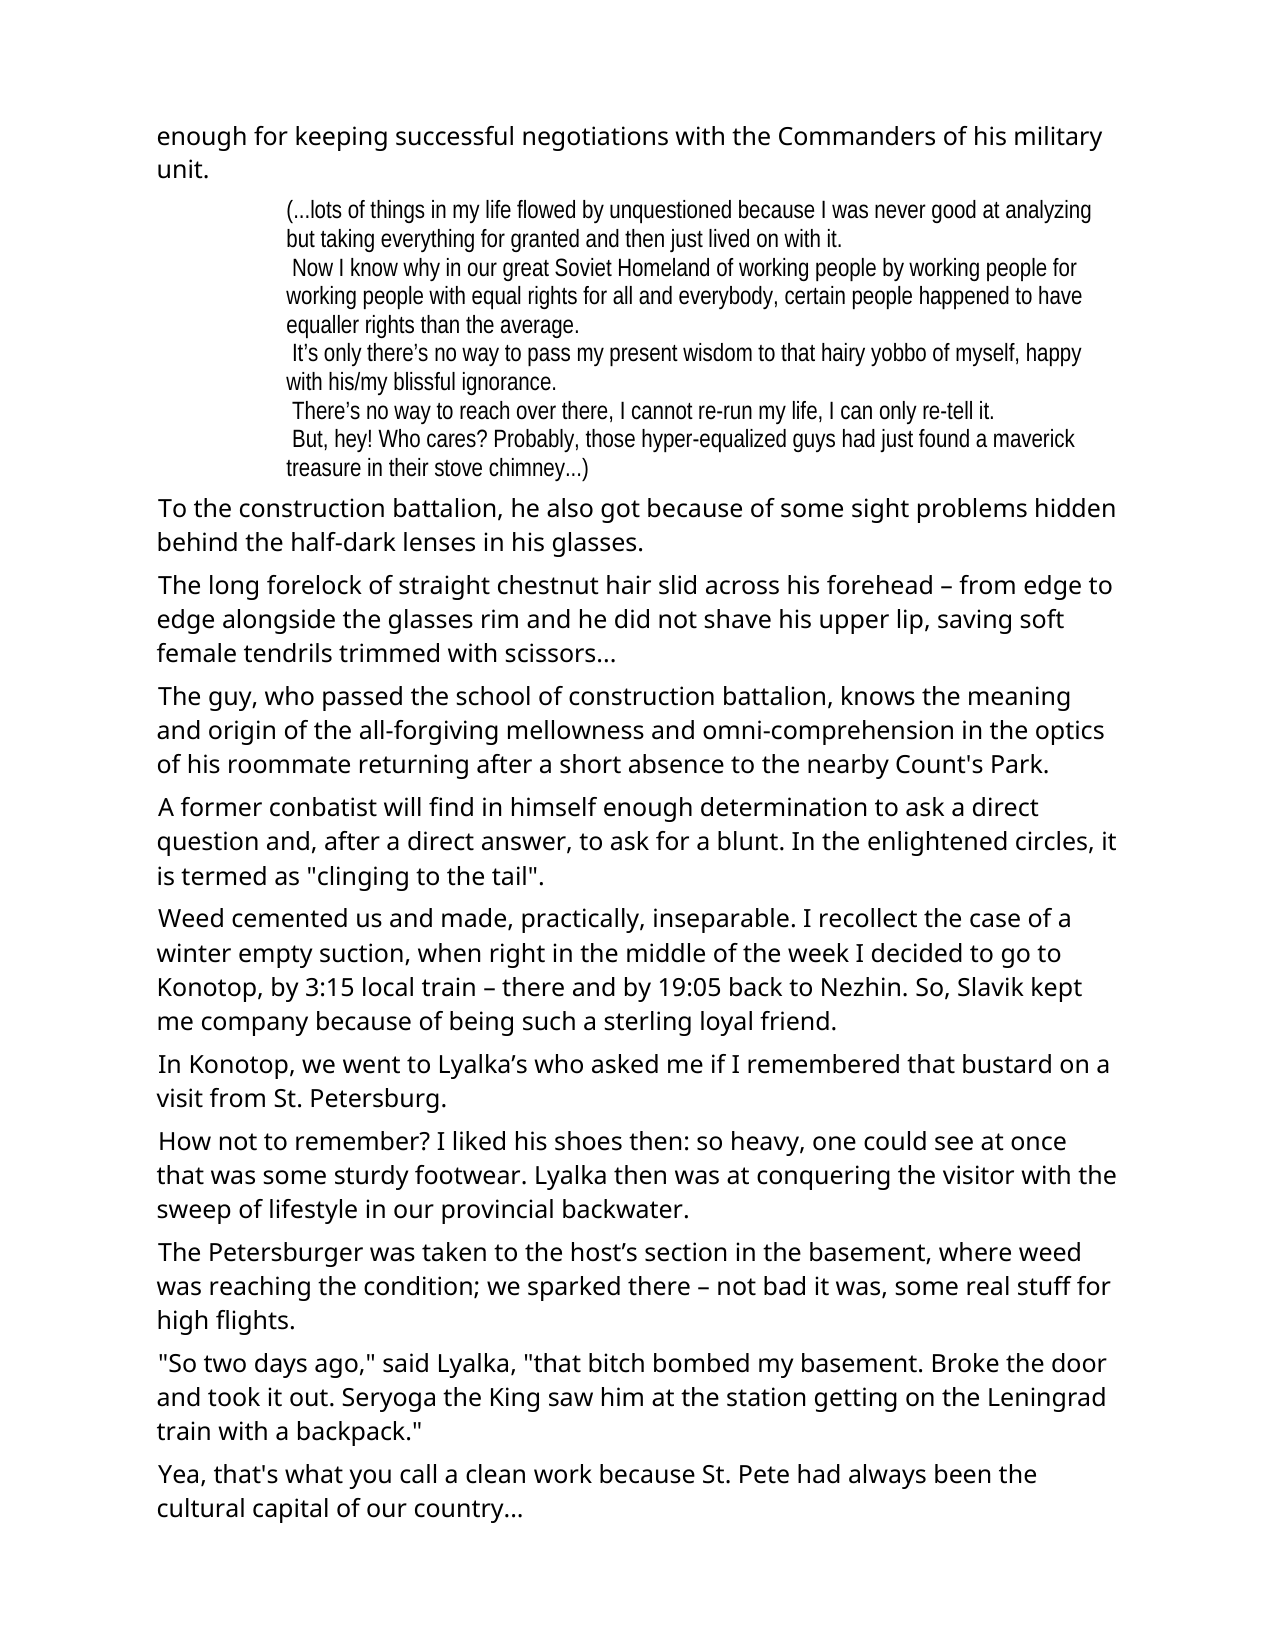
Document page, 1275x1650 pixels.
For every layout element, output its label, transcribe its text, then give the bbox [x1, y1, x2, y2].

text In Konotop, we went to Lyalka’s who asked me if I remembered that bustard on a visit from St. Petersburg. [156, 1046, 1118, 1114]
text The guy, who passed the school of construction battalion, knows the meaning and origin of the all-forgiving mellowness and omni-comprehension in the optics of his roommate returning after a short absence to the nearby Count's Park. [156, 679, 1118, 781]
list Now I know why in our great Soviet Homeland of working people by working people for working people with equal rights for all and everybody, certain people happened to have equaller rights than the average. [286, 252, 1118, 338]
text Yea, that's what you call a clean work because St. Pete had always been the cultural capital of our country... [156, 1457, 1118, 1525]
text How not to remember? I liked his shoes then: so heavy, one could see at once that was some sturdy footwear. Lyalka then was at conquering the visitor with the sweep of lifestyle in our provincial backwater. [156, 1123, 1118, 1226]
text A former conbatist will find in himself enough determination to ask a direct question and, after a direct answer, to ask for a blunt. In the enlightened circles, it is termed as "clinging to the tail". [156, 790, 1118, 892]
text To the construction battalion, he also got because of some sight problems hidden behind the half-dark lenses in his glasses. [156, 491, 1118, 559]
text Weed cemented us and made, practically, inseparable. I recollect the case of a winter empty suction, when right in the middle of the week I decided to go to Konotop, by 3:15 local train – there and by 19:05 back to Nezhin. So, Slavik kept me company because of being such a sterling loyal friend. [156, 901, 1118, 1037]
text The long forelock of straight chestnut hair slid across his forehead – from edge to edge alongside the glasses rim and he did not shave his upper lip, saving soft female tendrils trimmed with scissors... [156, 568, 1118, 670]
list But, hey! Who cares? Probably, those hyper-equalized guys had just found a maverick treasure in their stove chimney...) [286, 424, 1118, 482]
list There’s no way to reach over there, I cannot re-run my life, I can only re-tell it. [286, 396, 1118, 424]
list (...lots of things in my life flowed by unquestioned because I was never good at analyzing but taking everything for granted and then just lived on with it. [286, 195, 1118, 252]
text "So two days ago," said Lyalka, "that bitch bombed my basement. Broke the door and took it out. Seryoga the King saw him at the station getting on the Leningrad train with a backpack." [156, 1346, 1118, 1448]
list It’s only there’s no way to pass my present wisdom to that hairy yobbo of myself, happy with his/my blissful ignorance. [286, 338, 1118, 396]
text The Petersburger was taken to the host’s section in the basement, where weed was reaching the condition; we sparked there – not bad it was, some real stuff for high flights. [156, 1234, 1118, 1337]
text enough for keeping successful negotiations with the Commanders of his military unit. [156, 118, 1118, 186]
